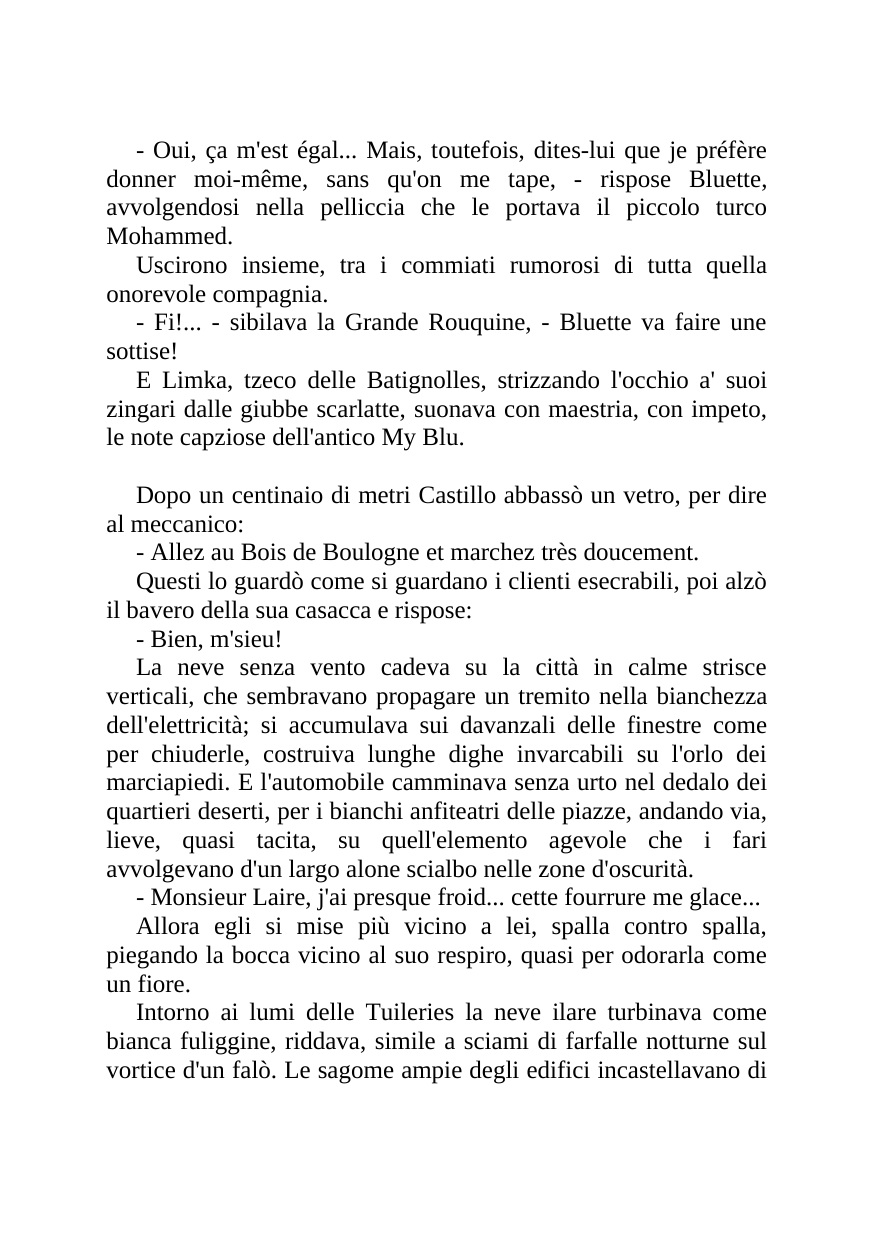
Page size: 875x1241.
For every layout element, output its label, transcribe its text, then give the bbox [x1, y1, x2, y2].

text Dopo un centinaio di metri Castillo abbassò un vetro, per dire al meccanico: [106, 480, 768, 537]
text - Oui, ça m'est égal... Mais, toutefois, dites-lui que je préfère donner moi-même, sans qu'on me tape, - rispose Bluette, avvolgendosi nella pelliccia che le portava il piccolo turco Mohammed. [106, 135, 768, 250]
text La neve senza vento cadeva su la città in calme strisce verticali, che sembravano propagare un tremito nella bianchezza dell'elettricità; si accumulava sui davanzali delle finestre come per chiuderle, costruiva lunghe dighe invarcabili su l'orlo dei marciapiedi. E l'automobile camminava senza urto nel dedalo dei quartieri deserti, per i bianchi anfiteatri delle piazze, andando via, lieve, quasi tacita, su quell'elemento agevole che i fari avvolgevano d'un largo alone scialbo nelle zone d'oscurità. [106, 652, 768, 882]
text - Fi!... - sibilava la Grande Rouquine, - Bluette va faire une sottise! [106, 307, 768, 365]
text Questi lo guardò come si guardano i clienti esecrabili, poi alzò il bavero della sua casacca e rispose: [106, 566, 768, 624]
text Intorno ai lumi delle Tuileries la neve ilare turbinava come bianca fuliggine, riddava, simile a sciami di farfalle notturne sul vortice d'un falò. Le sagome ampie degli edifici incastellavano di [106, 997, 768, 1084]
text - Allez au Bois de Boulogne et marchez très doucement. [106, 537, 768, 566]
text Allora egli si mise più vicino a lei, spalla contro spalla, piegando la bocca vicino al suo respiro, quasi per odorarla come un fiore. [106, 911, 768, 997]
text - Monsieur Laire, j'ai presque froid... cette fourrure me glace... [106, 882, 768, 911]
text - Bien, m'sieu! [106, 624, 768, 652]
text Uscirono insieme, tra i commiati rumorosi di tutta quella onorevole compagnia. [106, 250, 768, 307]
text E Limka, tzeco delle Batignolles, strizzando l'occhio a' suoi zingari dalle giubbe scarlatte, suonava con maestria, con impeto, le note capziose dell'antico My Blu. [106, 365, 768, 451]
